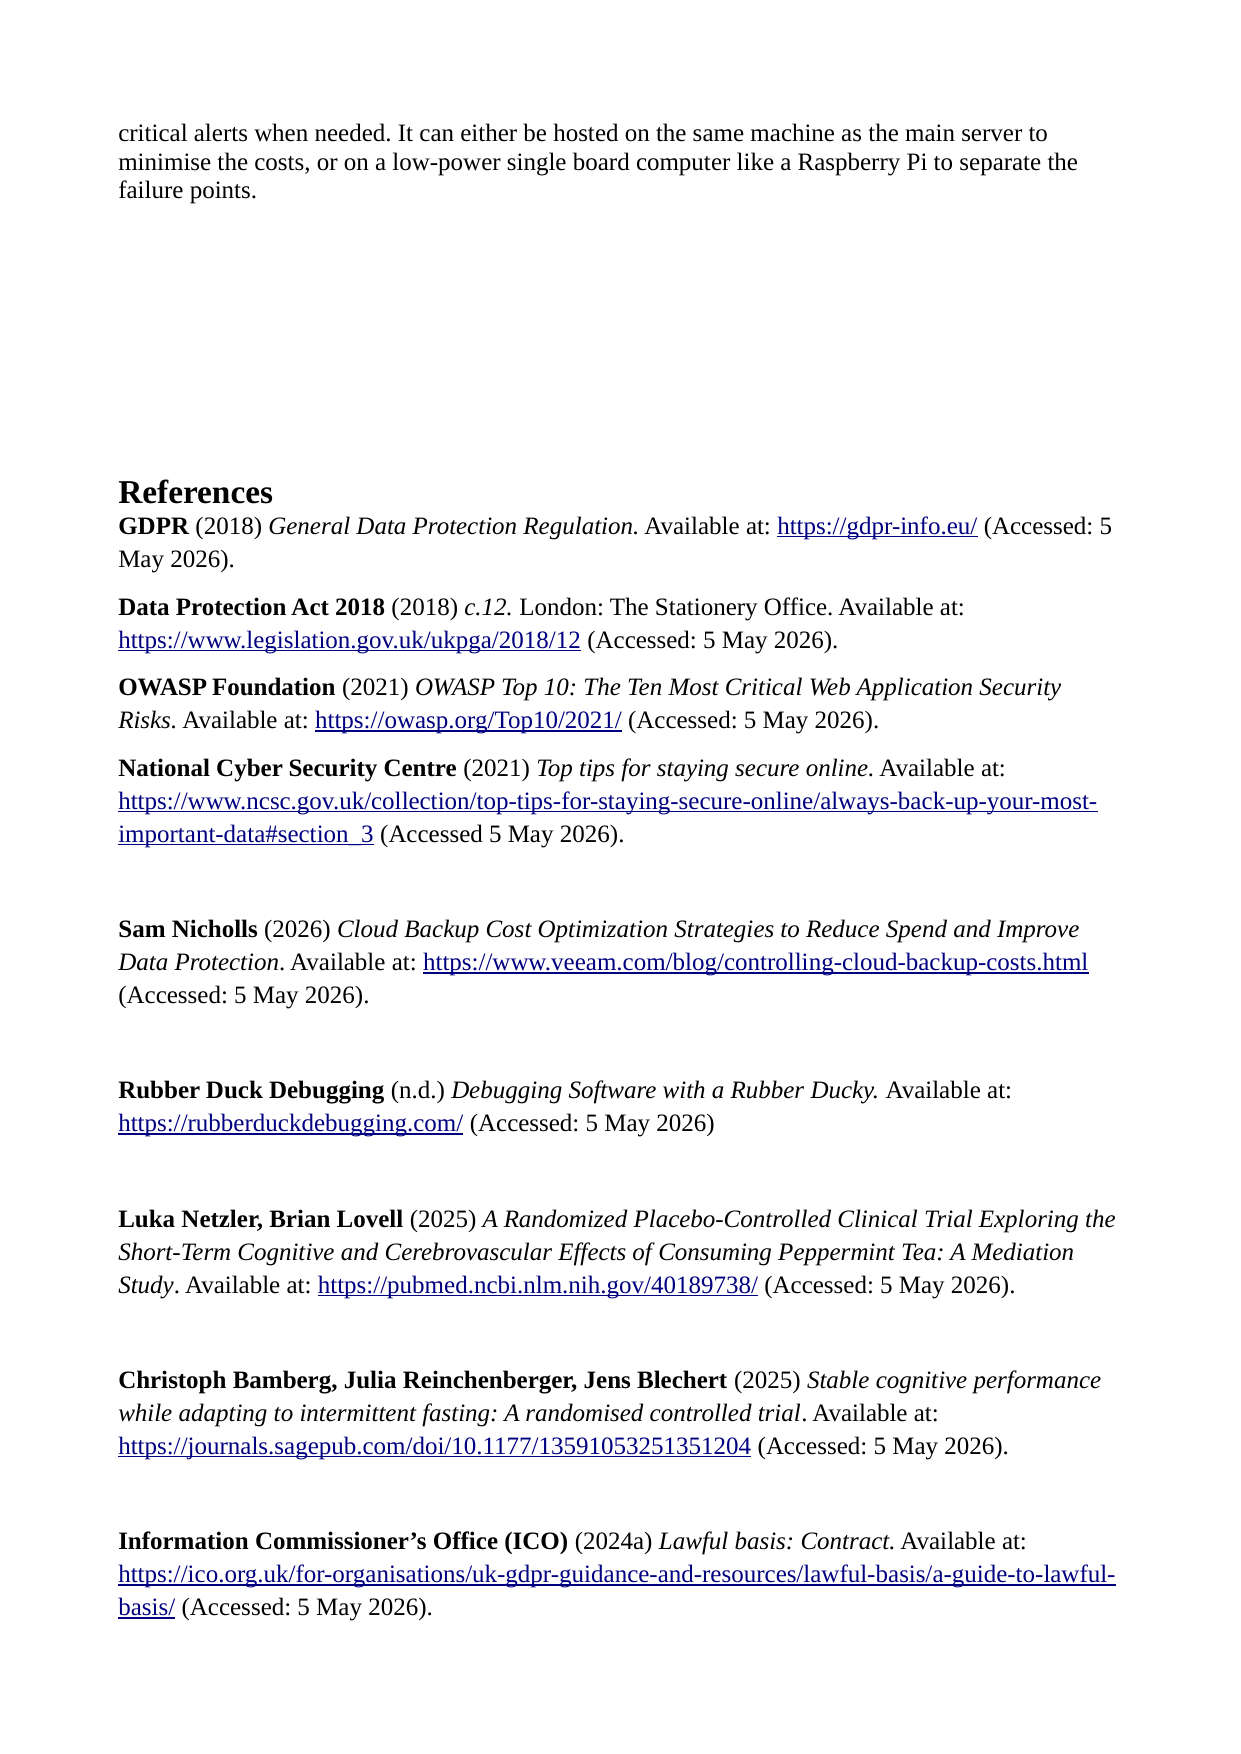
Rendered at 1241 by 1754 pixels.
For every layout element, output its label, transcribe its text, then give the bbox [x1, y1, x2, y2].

text References [118, 473, 1122, 511]
text Luka Netzler, Brian Lovell (2025) A Randomized Placebo-Controlled Clinical Trial Exploring the Short-Term Cognitive and Cerebrovascular Effects of Consuming Peppermint Tea: A Mediation Study. Available at: https://pubmed.ncbi.nlm.nih.gov/40189738/ (Accessed: 5 May 2026). [118, 1204, 1122, 1298]
text Christoph Bamberg, Julia Reinchenberger, Jens Blechert (2025) Stable cognitive performance while adapting to intermittent fasting: A randomised controlled trial. Available at: https://journals.sagepub.com/doi/10.1177/13591053251351204 (Accessed: 5 May 2026). [118, 1365, 1122, 1460]
text GDPR (2018) General Data Protection Regulation. Available at: https://gdpr-info.eu/ (Accessed: 5 May 2026). [118, 511, 1122, 573]
text National Cyber Security Centre (2021) Top tips for staying secure online. Available at: https://www.ncsc.gov.uk/collection/top-tips-for-staying-secure-online/always-back-up-your-most-important-data#section_3 (Accessed 5 May 2026). [118, 753, 1122, 848]
text Data Protection Act 2018 (2018) c.12. London: The Stationery Office. Available at: https://www.legislation.gov.uk/ukpga/2018/12 (Accessed: 5 May 2026). [118, 592, 1122, 653]
text critical alerts when needed. It can either be hosted on the same machine as the main server to minimise the costs, or on a low-power single board computer like a Raspberry Pi to separate the failure points. [118, 118, 1122, 204]
text OWASP Foundation (2021) OWASP Top 10: The Ten Most Critical Web Application Security Risks. Available at: https://owasp.org/Top10/2021/ (Accessed: 5 May 2026). [118, 672, 1122, 734]
text Information Commissioner’s Office (ICO) (2024a) Lawful basis: Contract. Available at: https://ico.org.uk/for-organisations/uk-gdpr-guidance-and-resources/lawful-basis/a-guide-to-lawful-basis/ (Accessed: 5 May 2026). [118, 1526, 1122, 1621]
text Sam Nicholls (2026) Cloud Backup Cost Optimization Strategies to Reduce Spend and Improve Data Protection. Available at: https://www.veeam.com/blog/controlling-cloud-backup-costs.html (Accessed: 5 May 2026). [118, 914, 1122, 1009]
text Rubber Duck Debugging (n.d.) Debugging Software with a Rubber Ducky. Available at: https://rubberduckdebugging.com/ (Accessed: 5 May 2026) [118, 1075, 1122, 1137]
